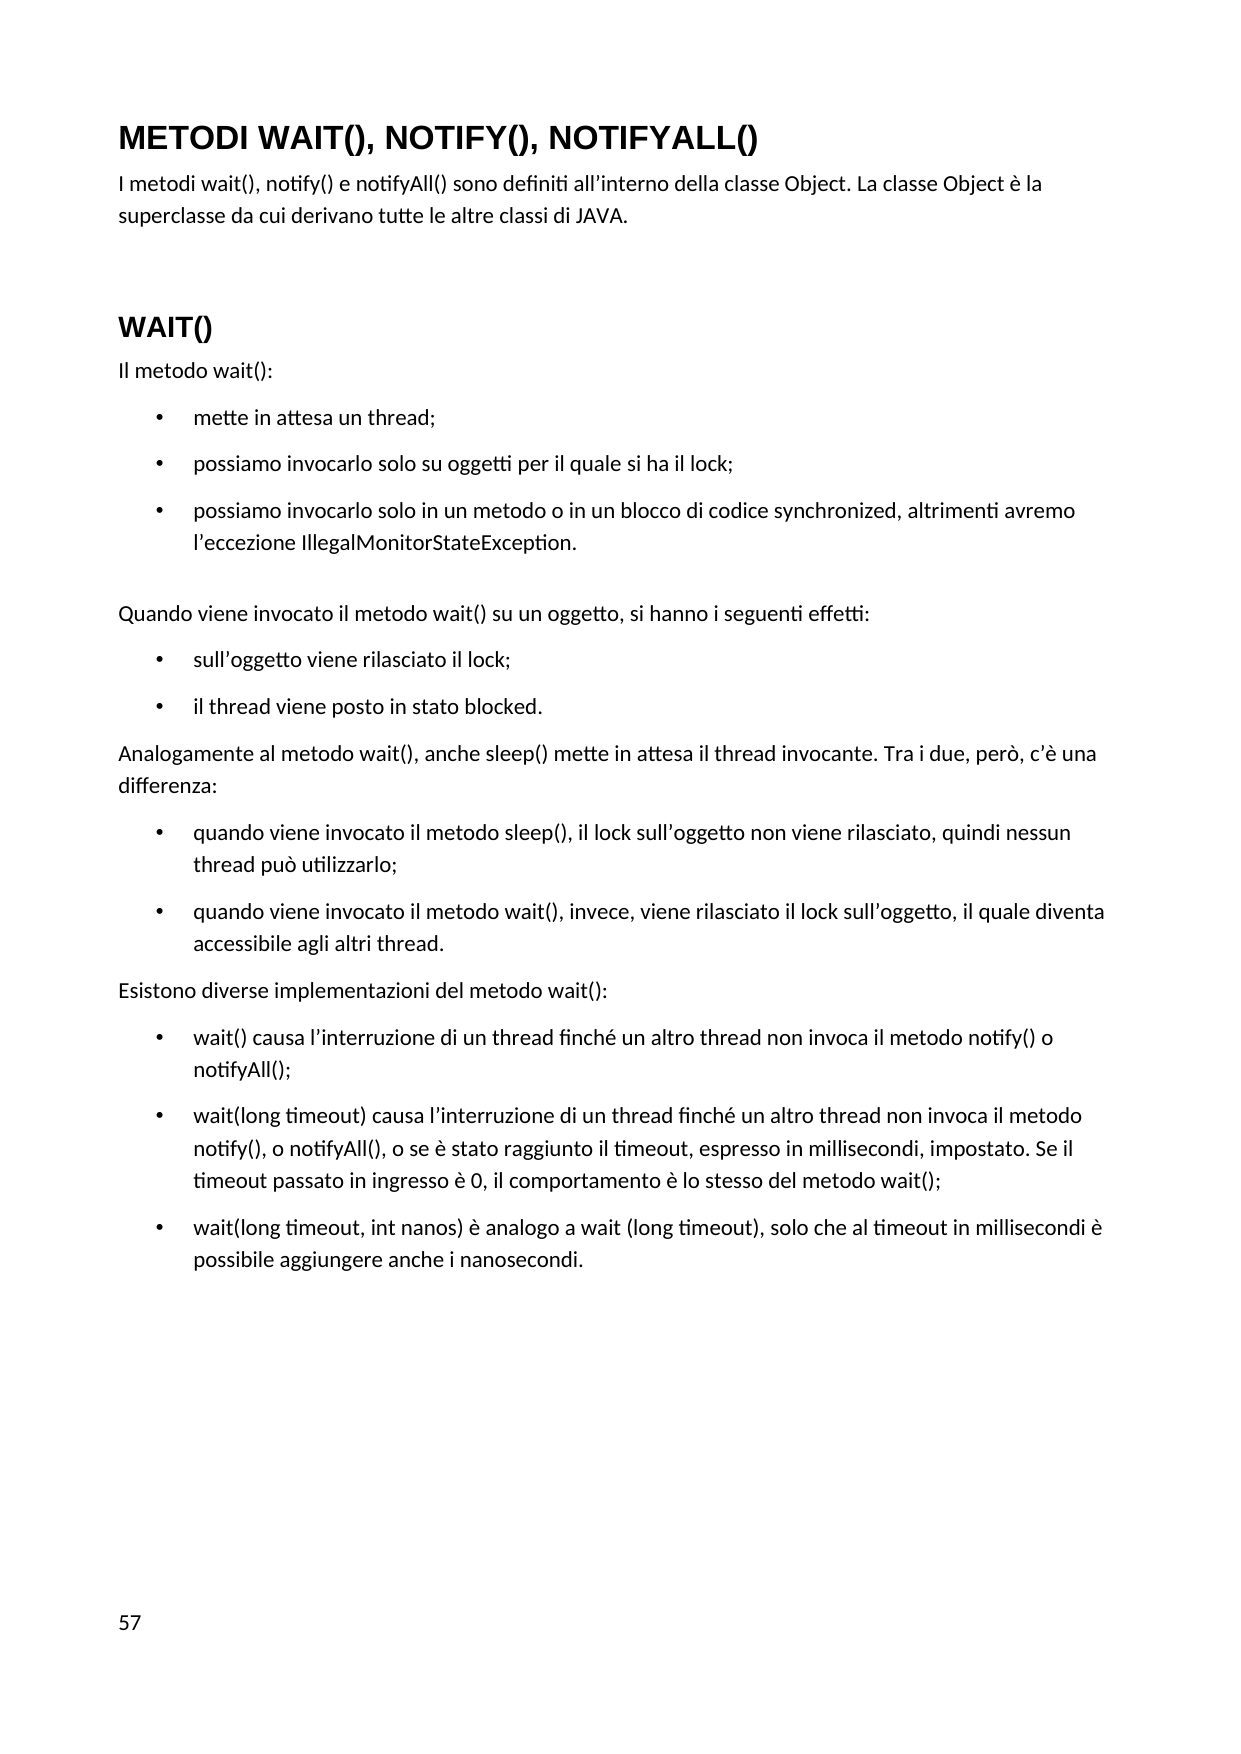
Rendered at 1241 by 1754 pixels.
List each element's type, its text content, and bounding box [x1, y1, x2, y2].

list wait() causa l’interruzione di un thread finché un altro thread non invoca il metodo notify() o notifyAll(); [156, 1023, 1122, 1083]
list sull’oggetto viene rilasciato il lock; [156, 646, 1122, 673]
list il thread viene posto in stato blocked. [156, 692, 1122, 720]
list possiamo invocarlo solo in un metodo o in un blocco di codice synchronized, altrimenti avremo l’eccezione IllegalMonitorStateException. [156, 496, 1122, 556]
list mette in attesa un thread; [156, 403, 1122, 431]
list quando viene invocato il metodo wait(), invece, viene rilasciato il lock sull’oggetto, il quale diventa accessibile agli altri thread. [156, 897, 1122, 957]
subtitle METODI WAIT(), NOTIFY(), NOTIFYALL() [118, 118, 1122, 157]
subtitle WAIT() [118, 309, 1122, 343]
text Il metodo wait(): [118, 356, 1122, 384]
list wait(long timeout, int nanos) è analogo a wait (long timeout), solo che al timeout in millisecondi è possibile aggiungere anche i nanosecondi. [156, 1213, 1122, 1273]
text Esistono diverse implementazioni del metodo wait(): [118, 976, 1122, 1004]
text I metodi wait(), notify() e notifyAll() sono definiti all’interno della classe Object. La classe Object è la superclasse da cui derivano tutte le altre classi di JAVA. [118, 169, 1122, 229]
text Quando viene invocato il metodo wait() su un oggetto, si hanno i seguenti effetti: [118, 599, 1122, 627]
list wait(long timeout) causa l’interruzione di un thread finché un altro thread non invoca il metodo notify(), o notifyAll(), o se è stato raggiunto il timeout, espresso in millisecondi, impostato. Se il timeout passato in ingresso è 0, il comportamento è lo stesso del metodo wait(); [156, 1102, 1122, 1194]
text Analogamente al metodo wait(), anche sleep() mette in attesa il thread invocante. Tra i due, però, c’è una differenza: [118, 739, 1122, 799]
list quando viene invocato il metodo sleep(), il lock sull’oggetto non viene rilasciato, quindi nessun thread può utilizzarlo; [156, 818, 1122, 878]
list possiamo invocarlo solo su oggetti per il quale si ha il lock; [156, 449, 1122, 477]
